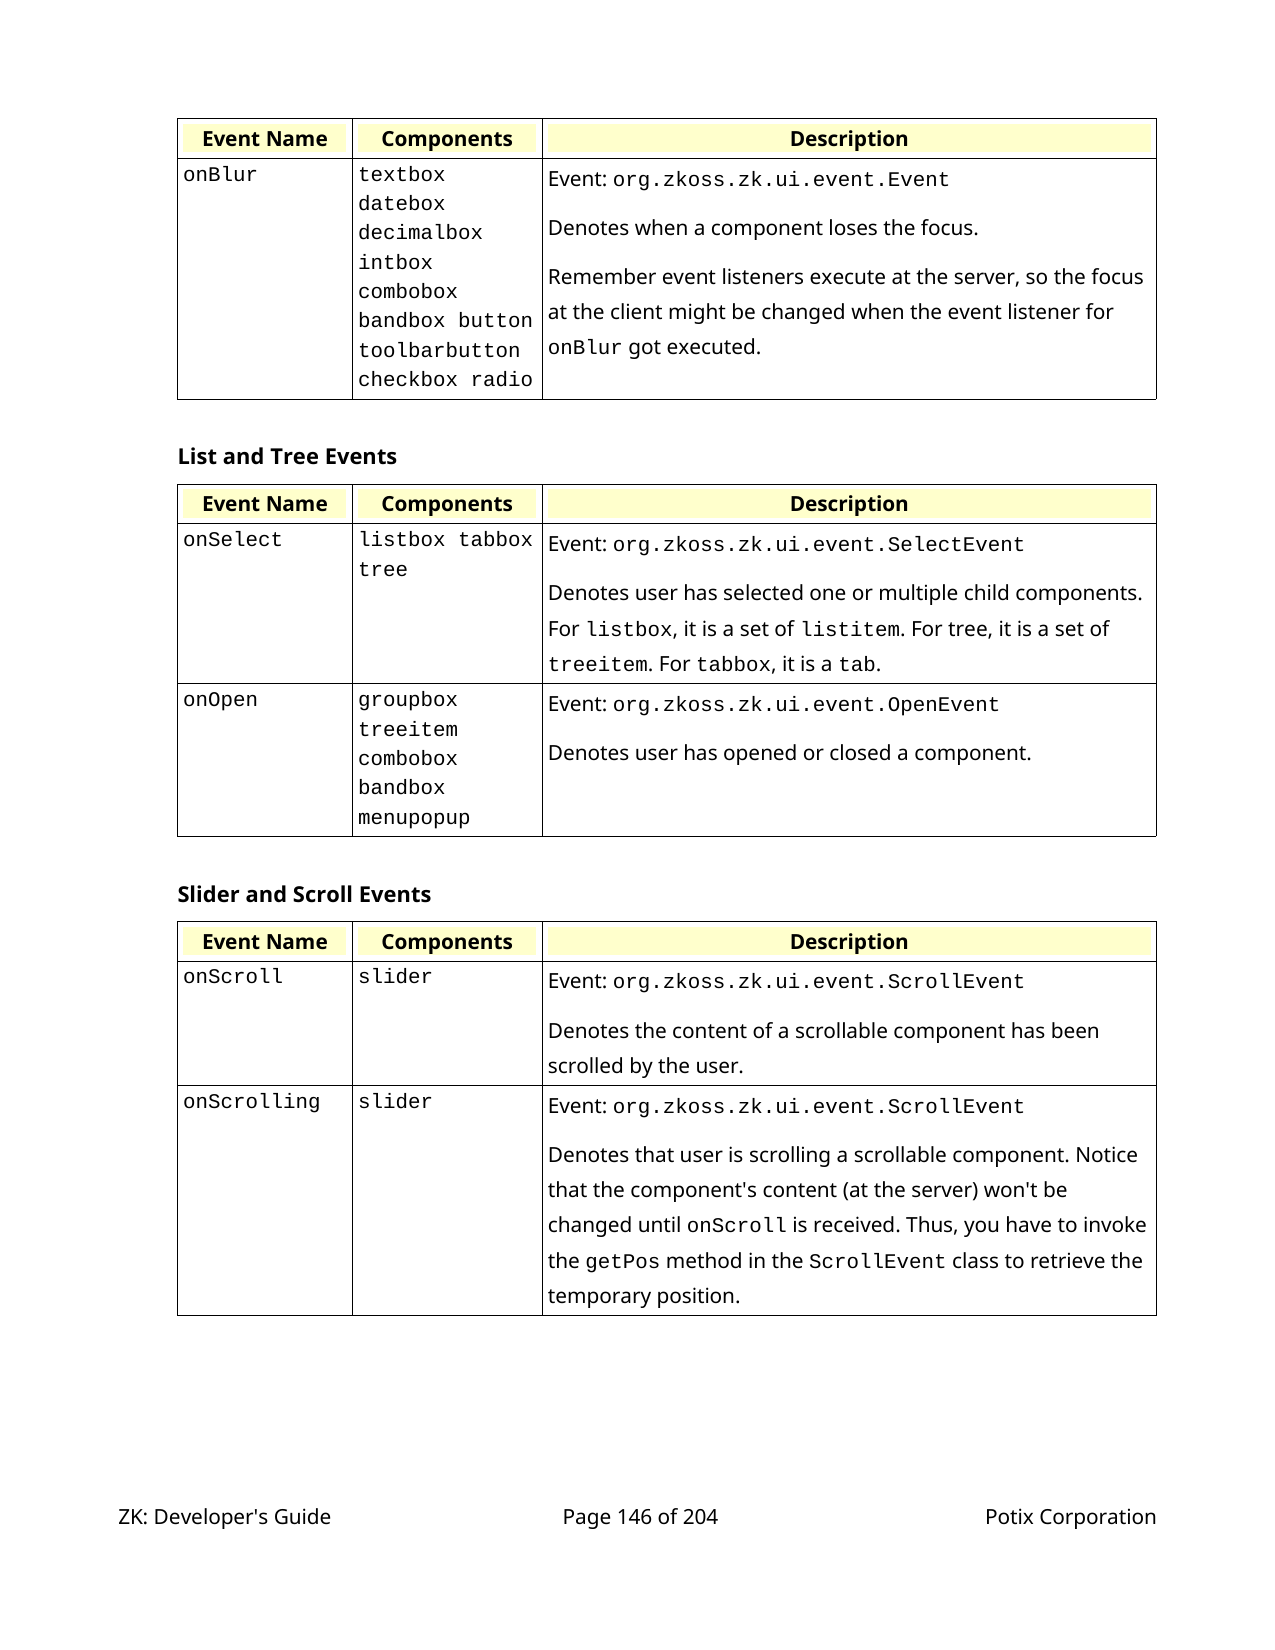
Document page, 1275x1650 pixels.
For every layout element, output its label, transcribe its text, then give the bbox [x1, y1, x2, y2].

table_header Event Name [178, 119, 352, 158]
table_header Description [543, 119, 1156, 158]
table_cell onScrolling [178, 1086, 352, 1315]
table_cell textbox datebox decimalbox intbox combobox bandbox button toolbarbutton checkbox radio [353, 159, 542, 399]
table_header Description [543, 485, 1156, 523]
table_cell groupbox treeitem combobox bandbox menupopup [353, 684, 542, 836]
table_cell listbox tabbox tree [353, 524, 542, 683]
table_cell onScroll [178, 962, 352, 1085]
table_cell slider [353, 1086, 542, 1315]
table_cell onSelect [178, 524, 352, 683]
table_cell onBlur [178, 159, 352, 399]
table_header Components [353, 119, 542, 158]
table_cell Event: org.zkoss.zk.ui.event.OpenEvent Denotes user has opened or closed a component. [543, 684, 1156, 836]
table_cell slider [353, 962, 542, 1085]
table_header Components [353, 485, 542, 523]
table_cell onOpen [178, 684, 352, 836]
table_header Event Name [178, 485, 352, 523]
subtitle List and Tree Events [177, 441, 1157, 471]
subtitle Slider and Scroll Events [177, 879, 1157, 909]
table_cell Event: org.zkoss.zk.ui.event.SelectEvent Denotes user has selected one or multiple child components. For listbox, it is a set of listitem. For tree, it is a set of treeitem. For tabbox, it is a tab. [543, 524, 1156, 683]
table_header Event Name [178, 922, 352, 961]
table_header Components [353, 922, 542, 961]
table_cell Event: org.zkoss.zk.ui.event.Event Denotes when a component loses the focus. Remember event listeners execute at the server, so the focus at the client might be changed when the event listener for onBlur got executed. [543, 159, 1156, 399]
table_header Description [543, 922, 1156, 961]
table_cell Event: org.zkoss.zk.ui.event.ScrollEvent Denotes the content of a scrollable component has been scrolled by the user. [543, 962, 1156, 1085]
table_cell Event: org.zkoss.zk.ui.event.ScrollEvent Denotes that user is scrolling a scrollable component. Notice that the component's content (at the server) won't be changed until onScroll is received. Thus, you have to invoke the getPos method in the ScrollEvent class to retrieve the temporary position. [543, 1086, 1156, 1315]
